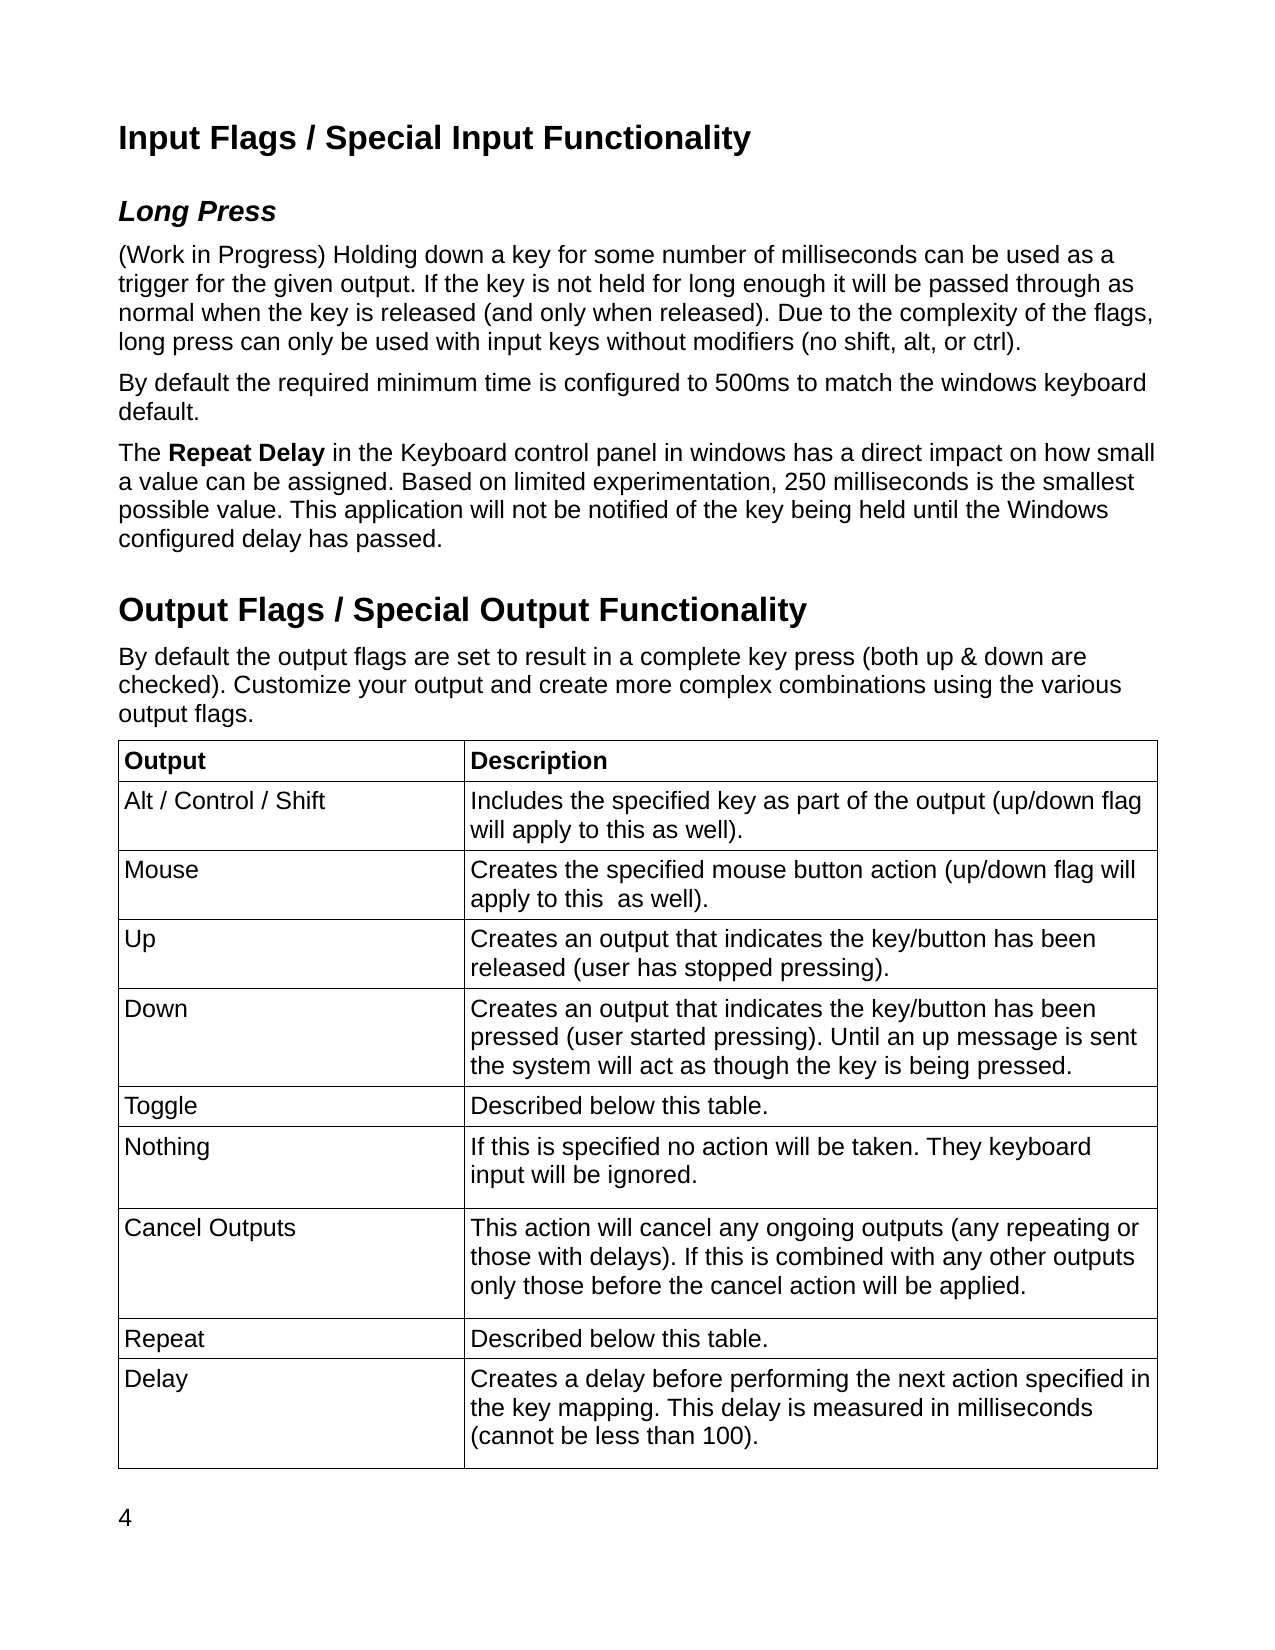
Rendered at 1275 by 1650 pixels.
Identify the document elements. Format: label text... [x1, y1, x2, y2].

text (Work in Progress) Holding down a key for some number of milliseconds can be used as a trigger for the given output. If the key is not held for long enough it will be passed through as normal when the key is released (and only when released). Due to the complexity of the flags, long press can only be used with input keys without modifiers (no shift, alt, or ctrl). [118, 240, 1157, 355]
table_cell Alt / Control / Shift [119, 782, 464, 849]
table_cell Creates a delay before performing the next action specified in the key mapping. This delay is measured in milliseconds (cannot be less than 100). [465, 1359, 1157, 1468]
table_cell Includes the specified key as part of the output (up/down flag will apply to this as well). [465, 782, 1157, 849]
table_cell Mouse [119, 851, 464, 919]
table_cell Toggle [119, 1087, 464, 1126]
table_header Description [465, 741, 1157, 781]
table_cell Creates an output that indicates the key/button has been released (user has stopped pressing). [465, 920, 1157, 988]
table_cell Described below this table. [465, 1087, 1157, 1126]
table_header Output [119, 741, 464, 781]
table_cell Down [119, 989, 464, 1086]
table_cell Creates the specified mouse button action (up/down flag will apply to this as well). [465, 851, 1157, 919]
table_cell If this is specified no action will be taken. They keyboard input will be ignored. [465, 1127, 1157, 1207]
table_cell Creates an output that indicates the key/button has been pressed (user started pressing). Until an up message is sent the system will act as though the key is being pressed. [465, 989, 1157, 1086]
text By default the required minimum time is configured to 500ms to match the windows keyboard default. [118, 368, 1157, 425]
table_cell Cancel Outputs [119, 1209, 464, 1318]
subtitle Input Flags / Special Input Functionality [118, 118, 1157, 157]
text The Repeat Delay in the Keyboard control panel in windows has a direct impact on how small a value can be assigned. Based on limited experimentation, 250 milliseconds is the smallest possible value. This application will not be notified of the key being held until the Windows configured delay has passed. [118, 438, 1157, 553]
table_cell Up [119, 920, 464, 988]
table_cell Delay [119, 1359, 464, 1468]
table_cell Described below this table. [465, 1319, 1157, 1358]
text By default the output flags are set to result in a complete key press (both up & down are checked). Customize your output and create more complex combinations using the various output flags. [118, 641, 1157, 728]
subtitle Long Press [118, 194, 1157, 228]
table_cell Nothing [119, 1127, 464, 1207]
table_cell Repeat [119, 1319, 464, 1358]
table_cell This action will cancel any ongoing outputs (any repeating or those with delays). If this is combined with any other outputs only those before the cancel action will be applied. [465, 1209, 1157, 1318]
subtitle Output Flags / Special Output Functionality [118, 590, 1157, 629]
